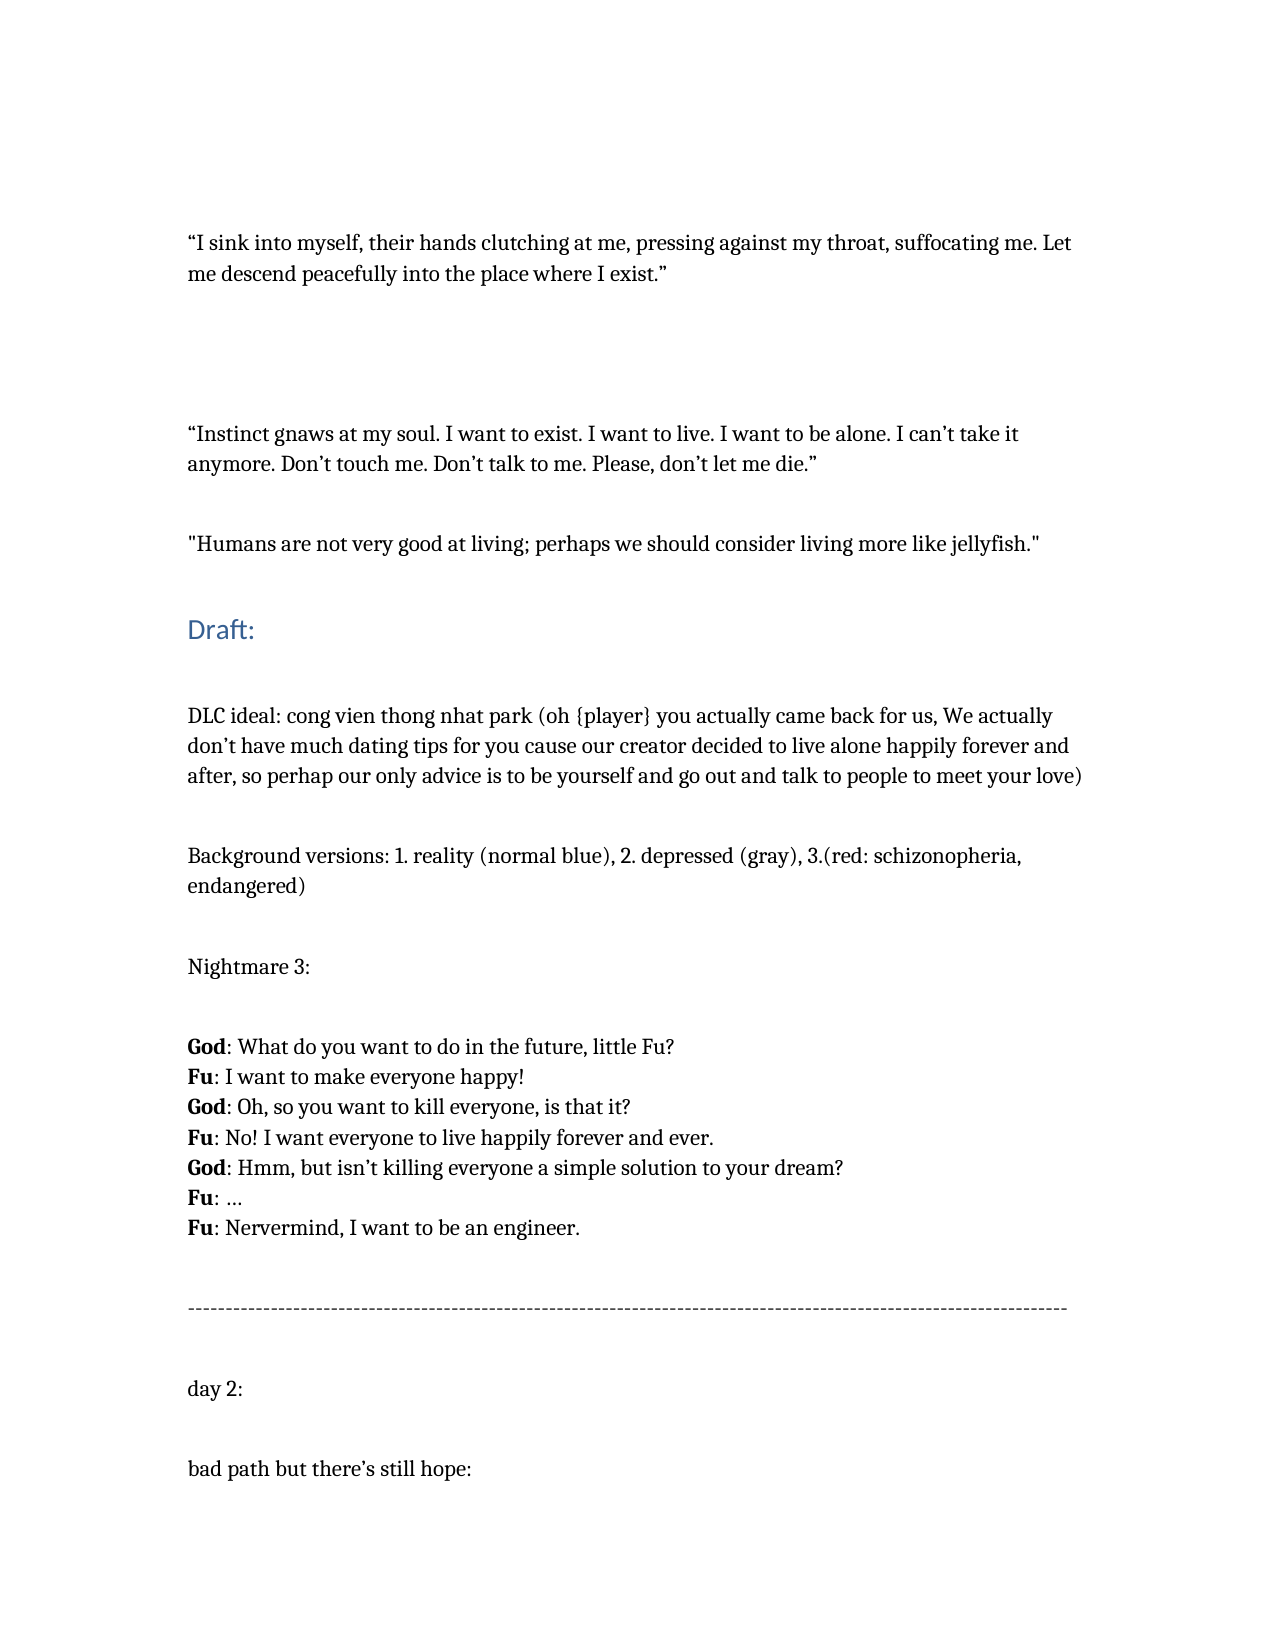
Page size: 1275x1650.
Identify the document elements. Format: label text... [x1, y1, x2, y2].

text bad path but there’s still hope: [187, 1456, 1087, 1482]
text "Humans are not very good at living; perhaps we should consider living more like jellyfish." [187, 531, 1087, 558]
subtitle Draft: [187, 611, 1087, 647]
text DLC ideal: cong vien thong nhat park (oh {player} you actually came back for us, We actually don’t have much dating tips for you cause our creator decided to live alone happily forever and after, so perhap our only advice is to be yourself and go out and talk to people to meet your love) [187, 702, 1087, 789]
text God: What do you want to do in the future, little Fu? Fu: I want to make everyone happy! God: Oh, so you want to kill everyone, is that it? Fu: No! I want everyone to live happily forever and ever. God: Hmm, but isn’t killing everyone a simple solution to your dream? Fu: … Fu: Nervermind, I want to be an engineer. [187, 1034, 1087, 1241]
text “Instinct gnaws at my soul. I want to exist. I want to live. I want to be alone. I can’t take it anymore. Don’t touch me. Don’t talk to me. Please, don’t let me die.” [187, 421, 1087, 477]
text “I sink into myself, their hands clutching at me, pressing against my throat, suffocating me. Let me descend peacefully into the place where I exist.” [187, 230, 1087, 287]
text day 2: [187, 1375, 1087, 1402]
text Background versions: 1. reality (normal blue), 2. depressed (gray), 3.(red: schizonopheria, endangered) [187, 843, 1087, 899]
text --------------------------------------------------------------------------------------------------------------------- [187, 1295, 1087, 1321]
text Nightmare 3: [187, 953, 1087, 980]
